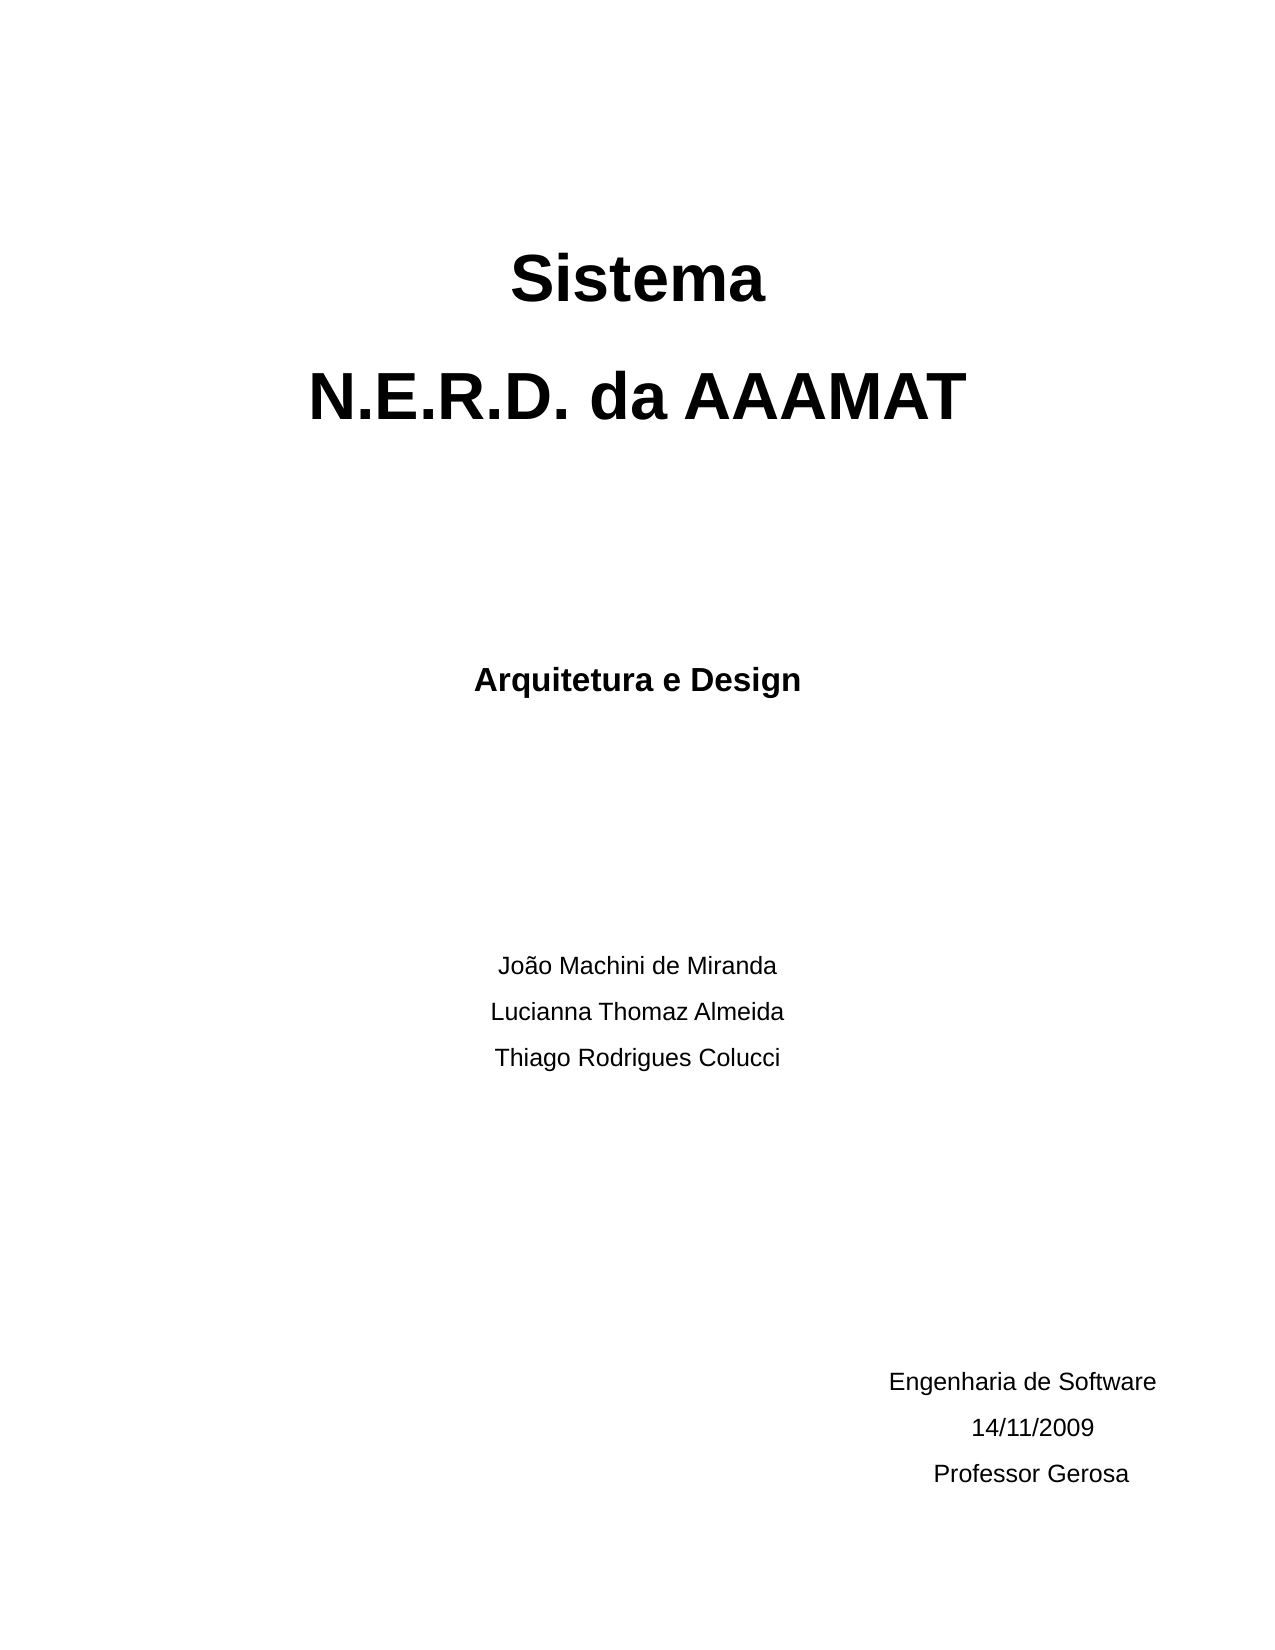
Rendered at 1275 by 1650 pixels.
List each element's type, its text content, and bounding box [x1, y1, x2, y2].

text Professor Gerosa [118, 1459, 1157, 1487]
text Arquitetura e Design [118, 660, 1157, 698]
text João Machini de Miranda [118, 951, 1157, 980]
text 14/11/2009 [118, 1413, 1157, 1441]
text Lucianna Thomaz Almeida [118, 997, 1157, 1026]
text Engenharia de Software [118, 1366, 1157, 1395]
text N.E.R.D. da AAAMAT [118, 357, 1157, 434]
text Sistema [118, 239, 1157, 316]
text Thiago Rodrigues Colucci [118, 1043, 1157, 1072]
